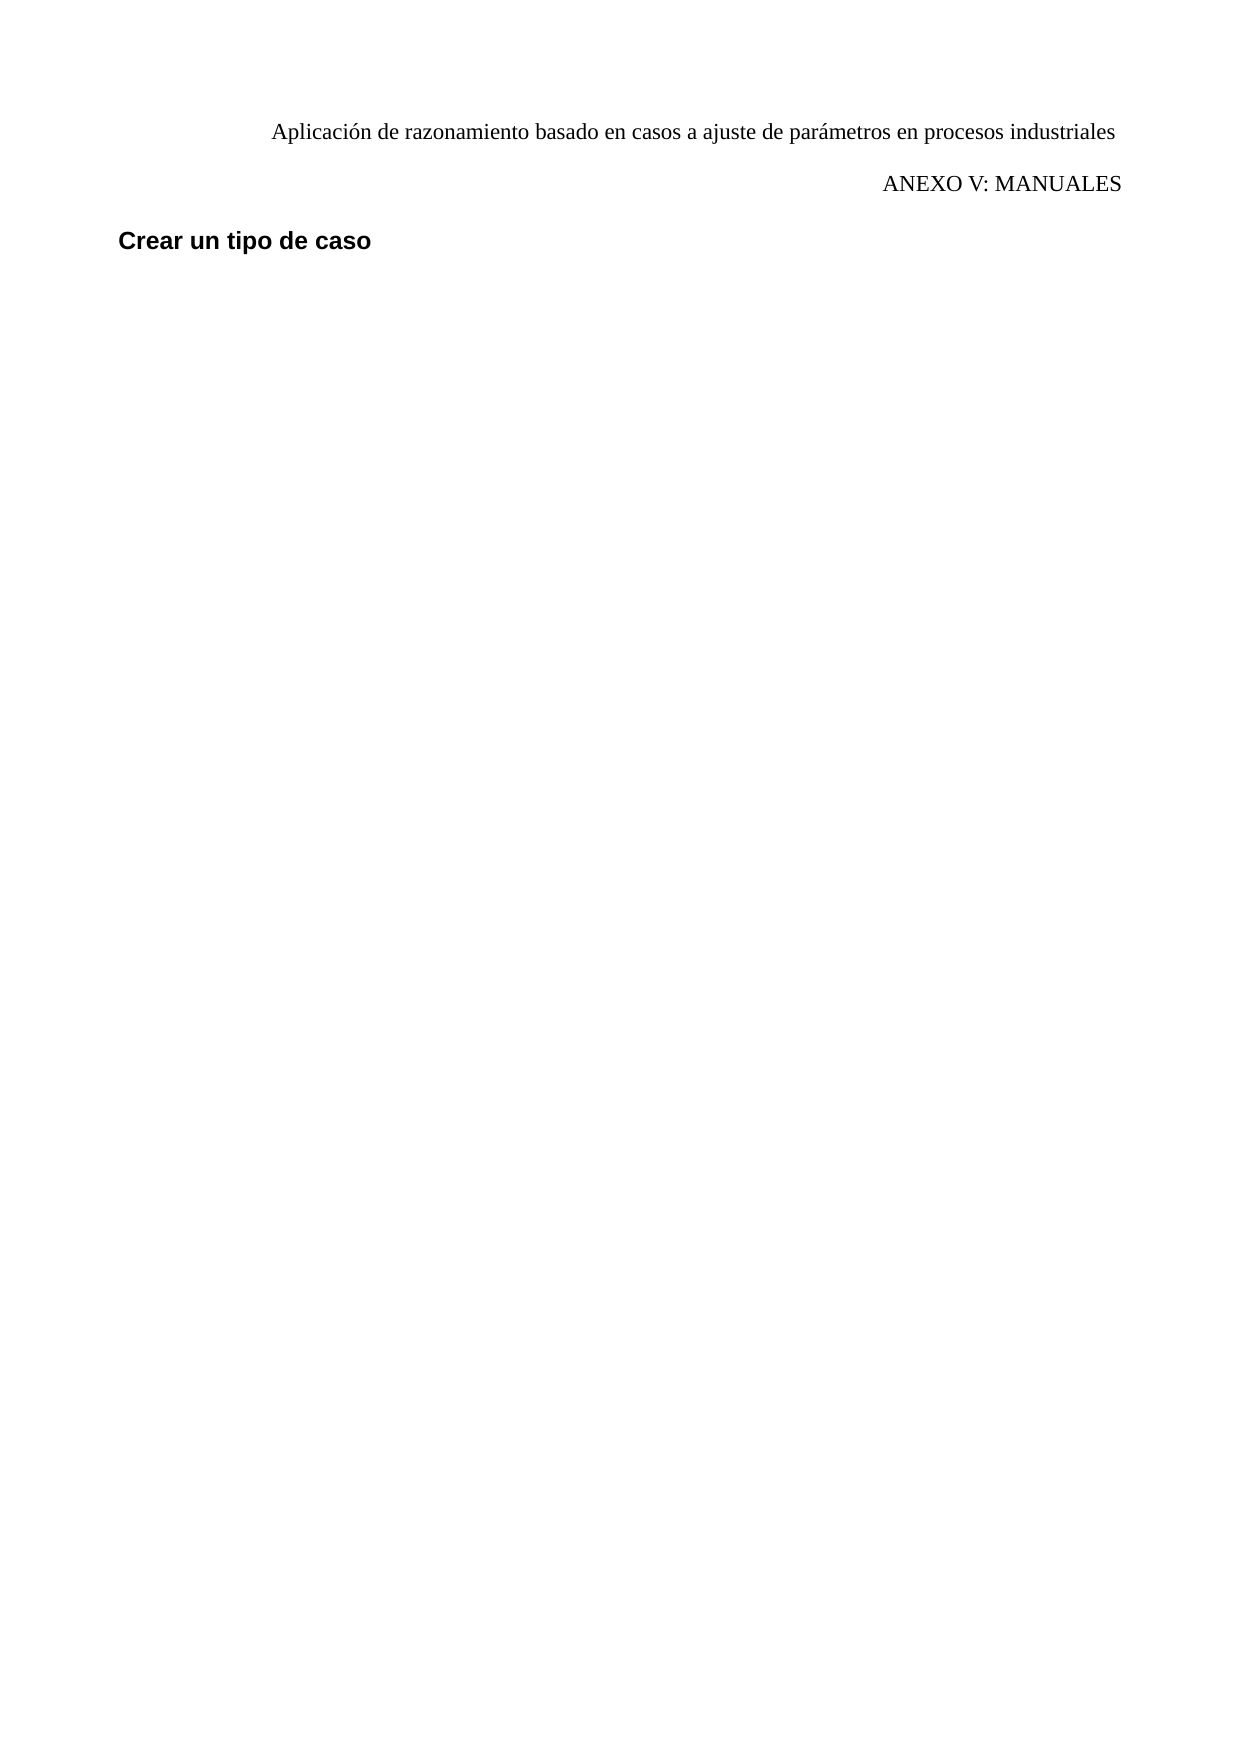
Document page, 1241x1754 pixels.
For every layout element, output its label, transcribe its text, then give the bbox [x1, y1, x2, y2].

subtitle Crear un tipo de caso [118, 226, 1122, 254]
